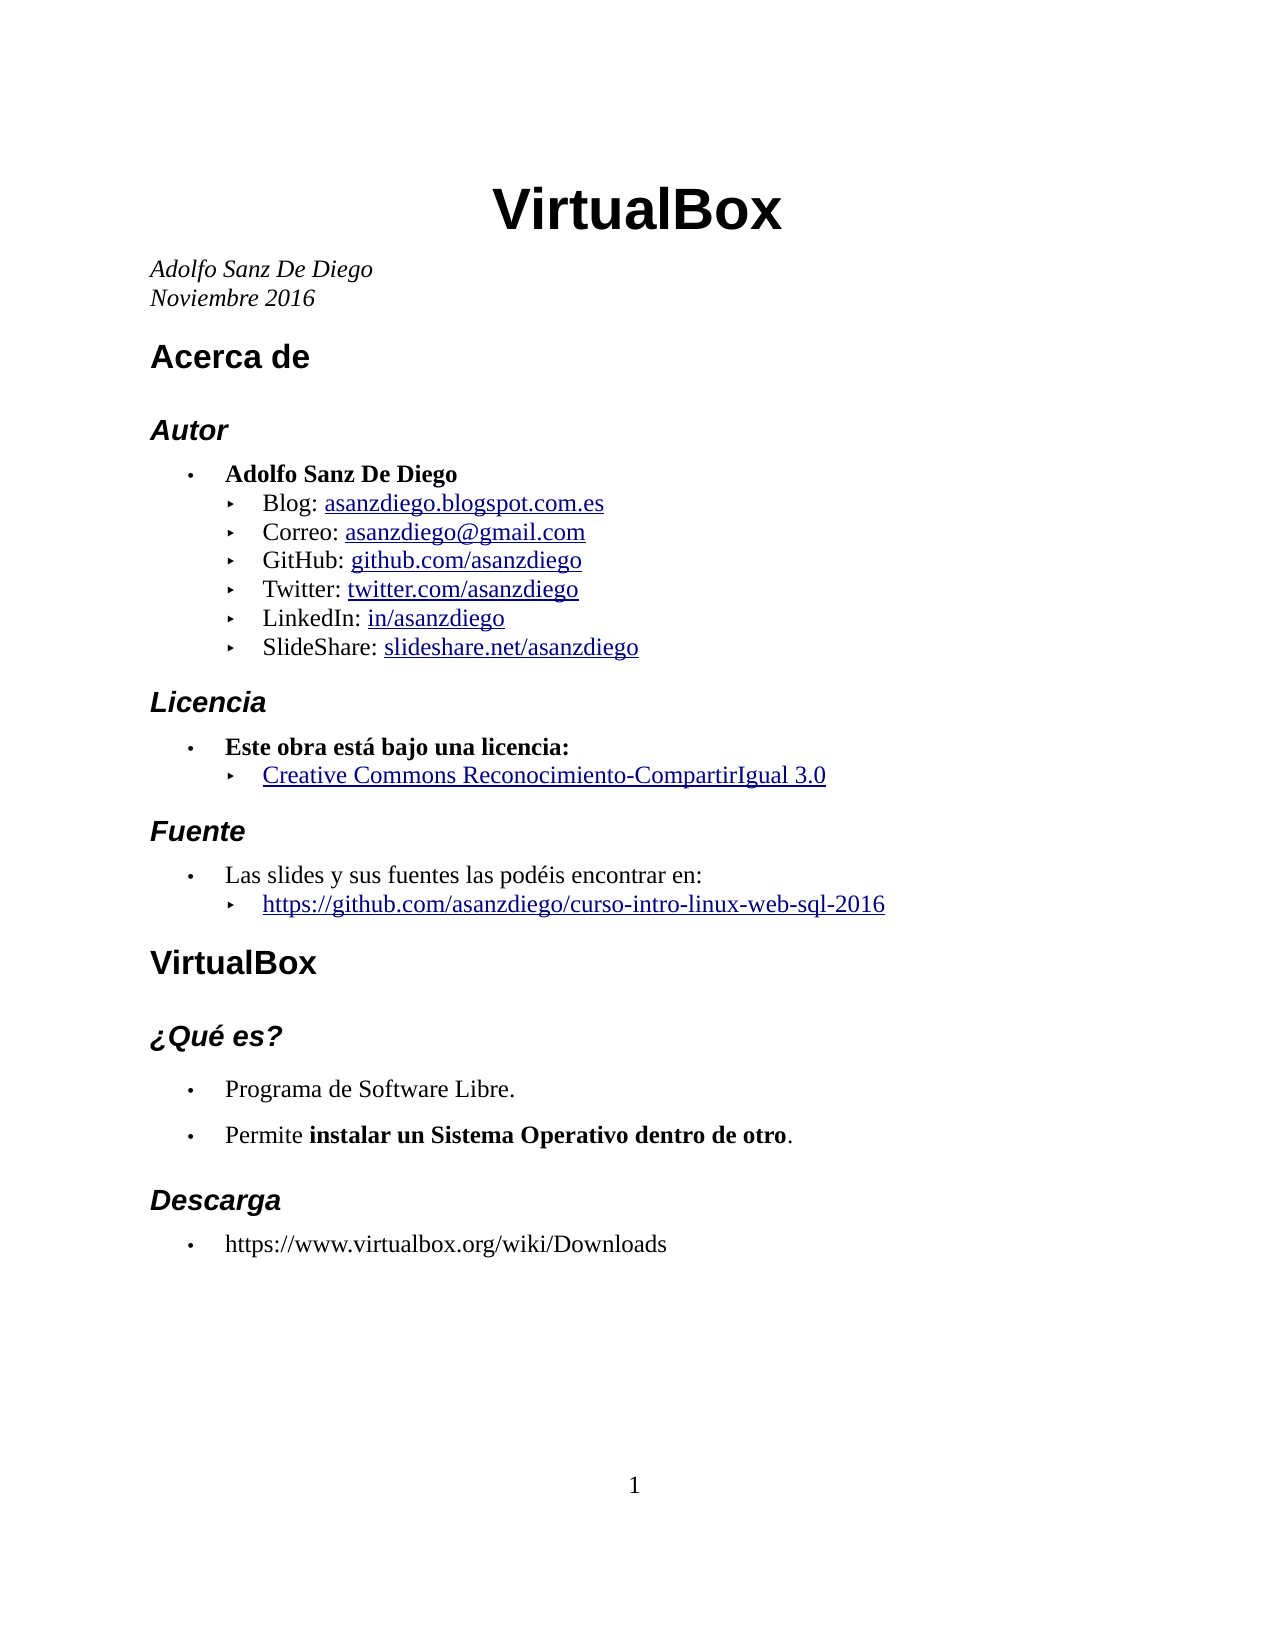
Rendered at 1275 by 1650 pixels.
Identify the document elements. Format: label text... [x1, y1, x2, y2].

list Correo: asanzdiego@gmail.com [225, 517, 1125, 546]
list LinkedIn: in/asanzdiego [225, 603, 1125, 632]
list Twitter: twitter.com/asanzdiego [225, 574, 1125, 603]
text Adolfo Sanz De Diego [150, 254, 1125, 283]
list Programa de Software Libre. [187, 1074, 1125, 1102]
subtitle Licencia [150, 686, 1125, 719]
list Creative Commons Reconocimiento-CompartirIgual 3.0 [225, 760, 1125, 789]
list Blog: asanzdiego.blogspot.com.es [225, 488, 1125, 517]
subtitle Descarga [150, 1183, 1125, 1217]
list Este obra está bajo una licencia: [187, 732, 1125, 760]
list Permite instalar un Sistema Operativo dentro de otro. [187, 1120, 1125, 1149]
list SlideShare: slideshare.net/asanzdiego [225, 632, 1125, 661]
list GitHub: github.com/asanzdiego [225, 546, 1125, 574]
list Las slides y sus fuentes las podéis encontrar en: [187, 860, 1125, 889]
subtitle Fuente [150, 814, 1125, 848]
subtitle Autor [150, 413, 1125, 447]
subtitle ¿Qué es? [150, 1019, 1125, 1052]
list https://www.virtualbox.org/wiki/Downloads [187, 1229, 1125, 1258]
text Noviembre 2016 [150, 283, 1125, 312]
subtitle VirtualBox [150, 943, 1125, 981]
subtitle Acerca de [150, 337, 1125, 376]
title VirtualBox [150, 175, 1125, 242]
list Adolfo Sanz De Diego [187, 459, 1125, 488]
list https://github.com/asanzdiego/curso-intro-linux-web-sql-2016 [225, 889, 1125, 918]
